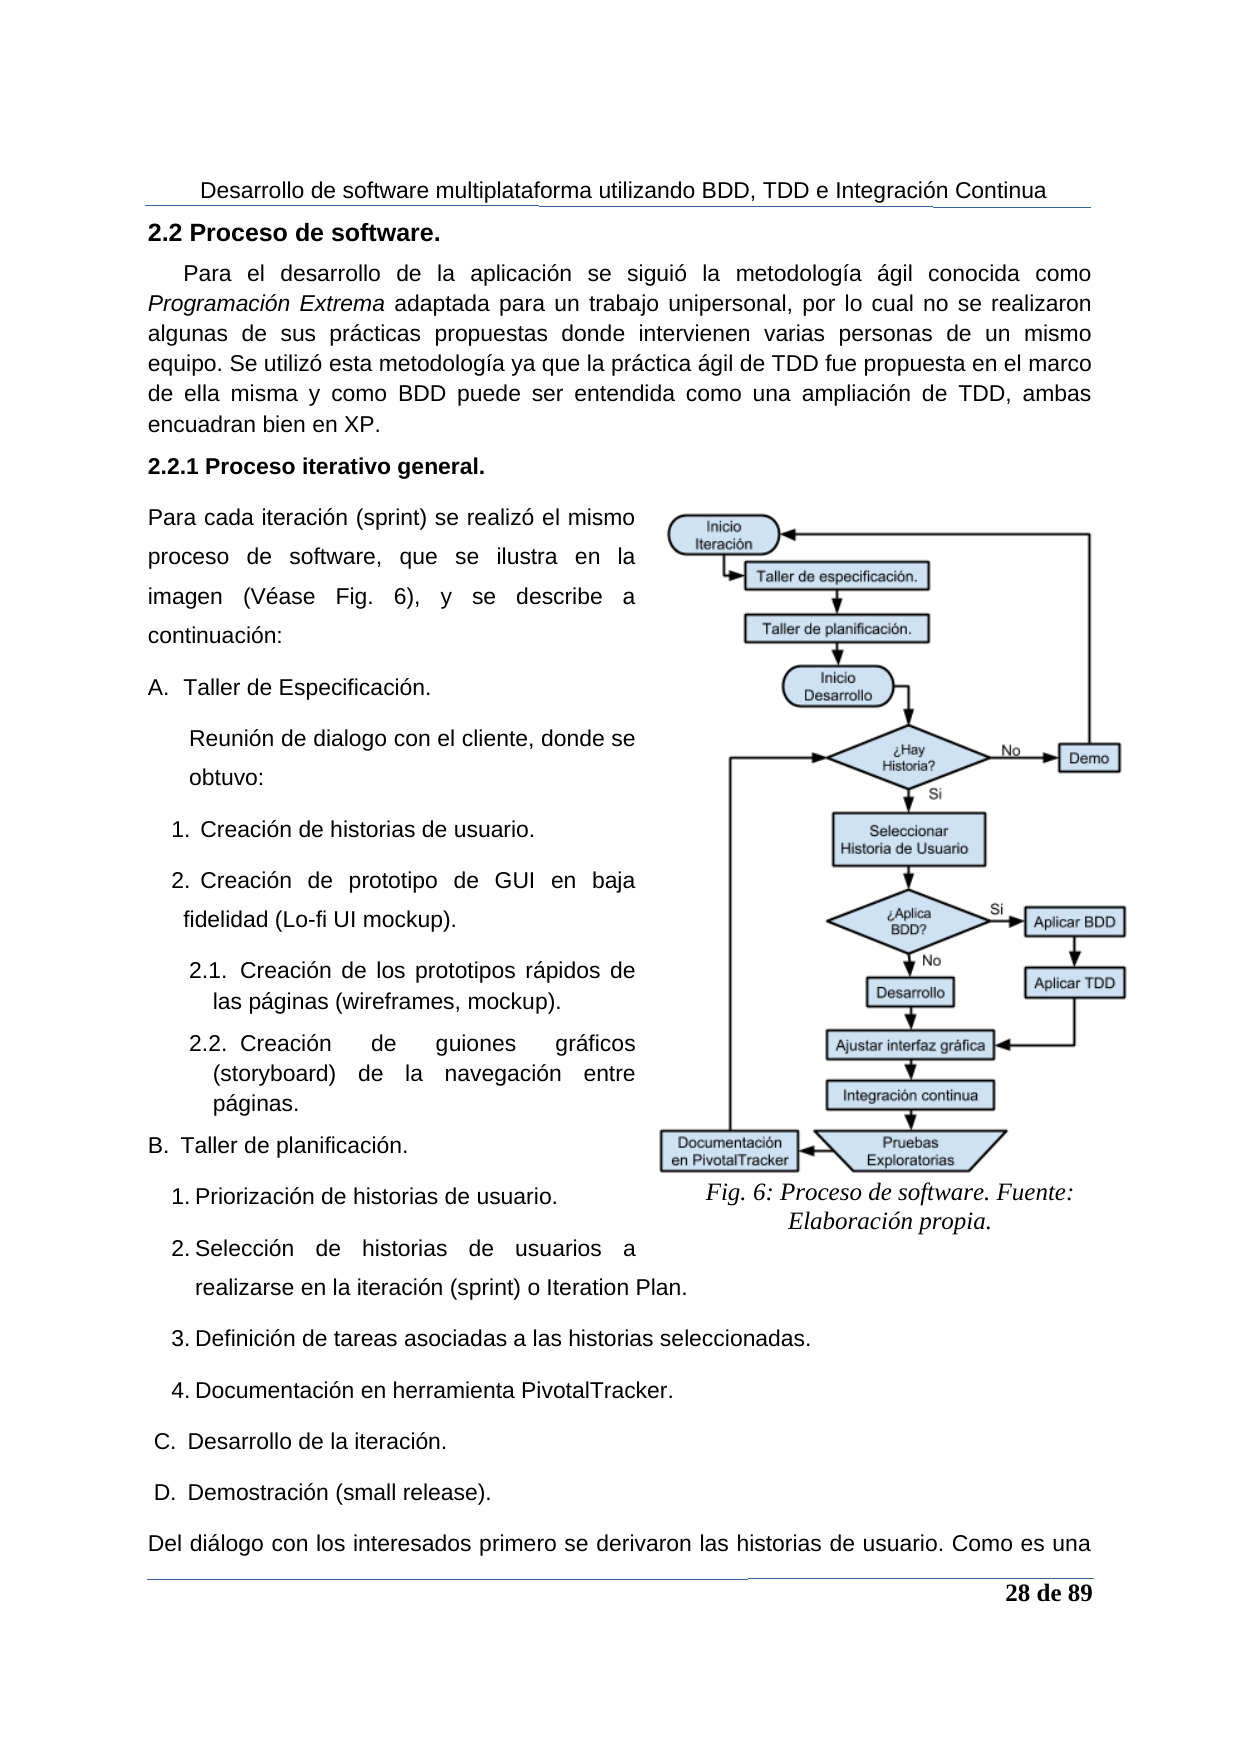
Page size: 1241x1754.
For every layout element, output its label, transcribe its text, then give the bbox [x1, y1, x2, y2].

list Desarrollo de la iteración. [153, 1428, 1093, 1454]
text Para el desarrollo de la aplicación se siguió la metodología ágil conocida como Programación Extrema adaptada para un trabajo unipersonal, por lo cual no se realizaron algunas de sus prácticas propuestas donde intervienen varias personas de un mismo equipo. Se utilizó esta metodología ya que la práctica ágil de TDD fue propuesta en el marco de ella misma y como BDD puede ser entendida como una ampliación de TDD, ambas encuadran bien en XP. [148, 259, 1093, 437]
list Documentación en herramienta PivotalTracker. [171, 1377, 1093, 1403]
list Priorización de historias de usuario. [171, 1183, 647, 1210]
list Selección de historias de usuarios a realizarse en la iteración (sprint) o Iteration Plan. [171, 1234, 1093, 1300]
list Reunión de dialogo con el cliente, donde se obtuvo: [153, 725, 647, 791]
list Creación de prototipo de GUI en baja fidelidad (Lo-fi UI mockup). [171, 867, 647, 933]
list Taller de Especificación. [148, 673, 647, 700]
text Fig. 6: Proceso de software. Fuente: Elaboración propia. [647, 1178, 1132, 1235]
list Taller de planificación. [148, 1132, 647, 1158]
subtitle 2.2 Proceso de software. [148, 218, 1093, 247]
list Creación de guiones gráficos (storyboard) de la navegación entre páginas. [189, 1030, 647, 1116]
list Del diálogo con los interesados primero se derivaron las historias de usuario. Como es una [148, 1530, 1093, 1557]
list Creación de historias de usuario. [171, 816, 647, 842]
picture [647, 507, 1133, 1178]
list Definición de tareas asociadas a las historias seleccionadas. [171, 1325, 1093, 1352]
text Para cada iteración (sprint) se realizó el mismo proceso de software, que se ilustra en la imagen (Véase Fig. 6), y se describe a continuación: [148, 494, 1132, 649]
text 2.2.1 Proceso iterativo general. [148, 453, 1093, 479]
list Demostración (small release). [153, 1479, 1093, 1505]
list Creación de los prototipos rápidos de las páginas (wireframes, mockup). [189, 957, 647, 1014]
